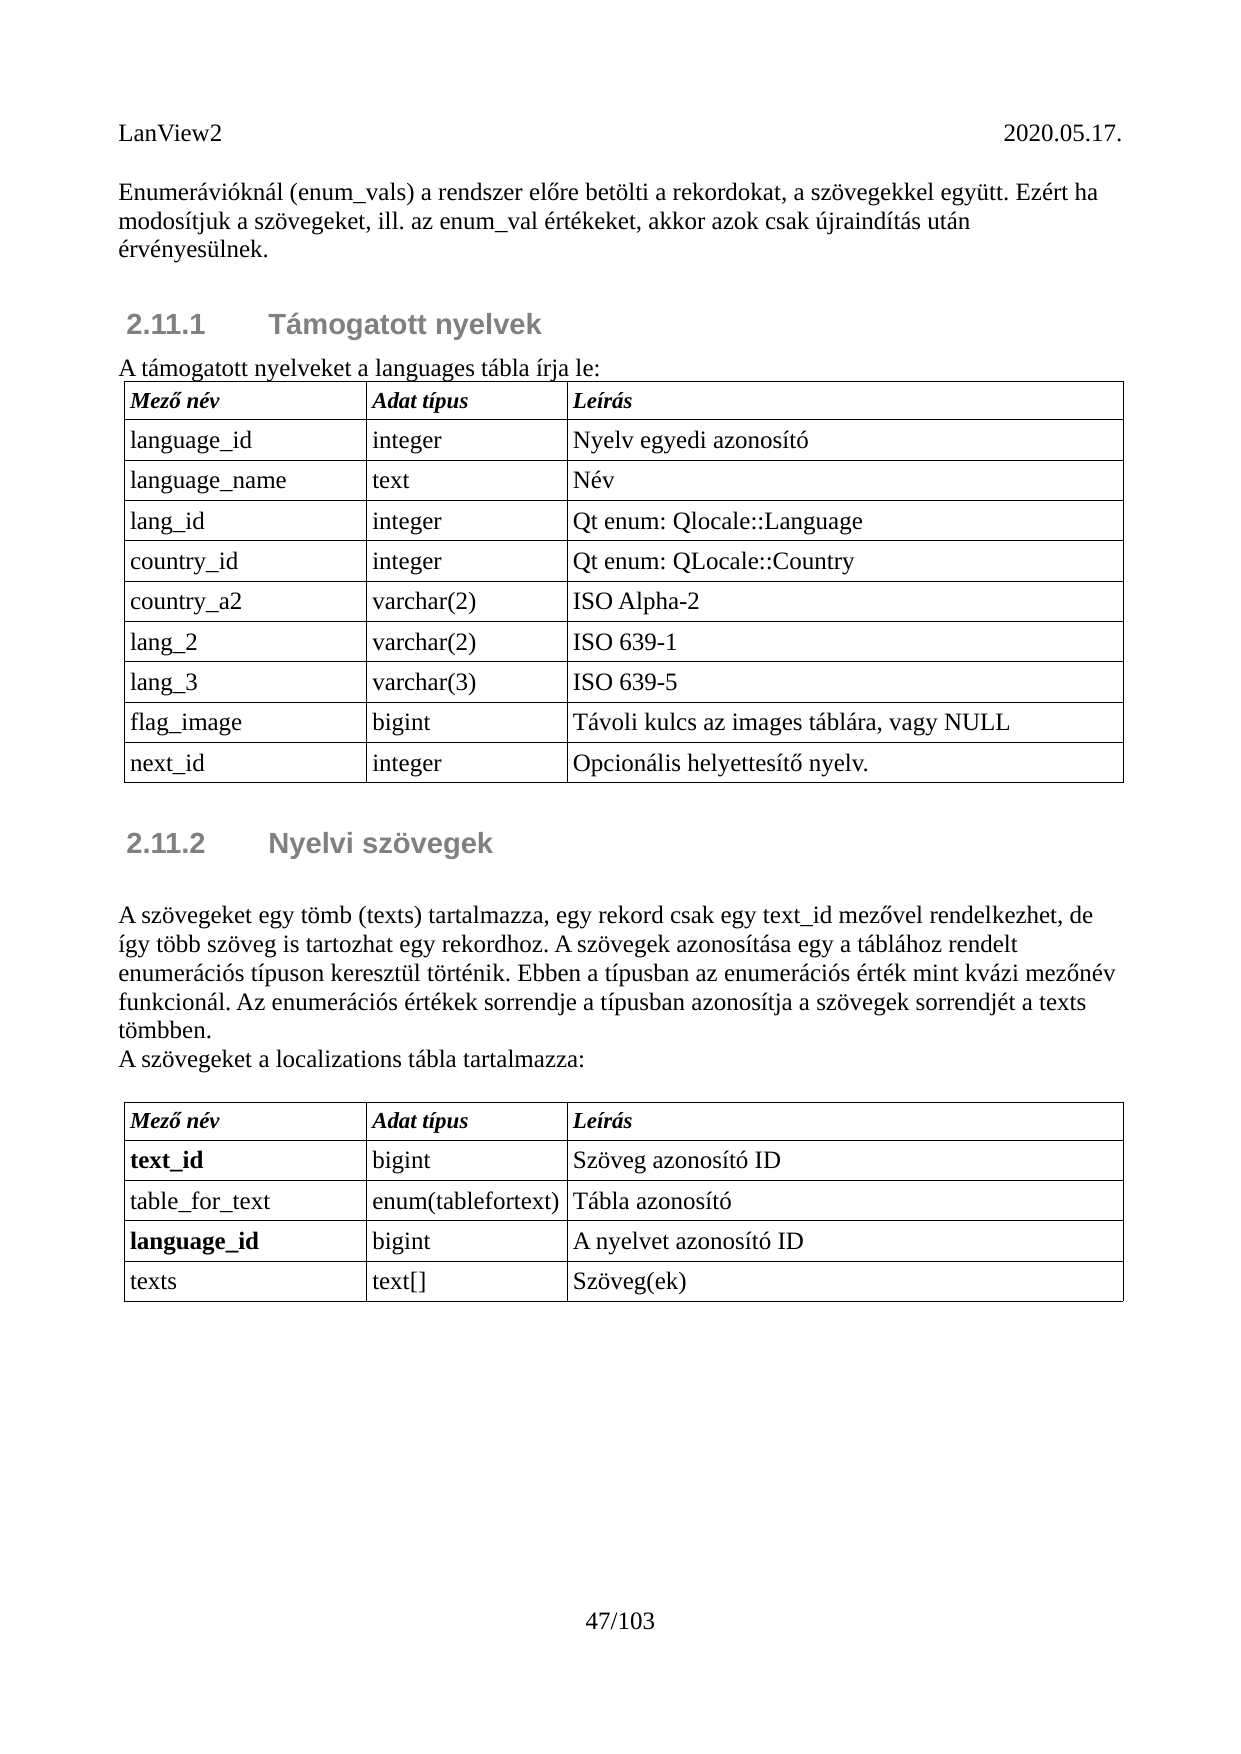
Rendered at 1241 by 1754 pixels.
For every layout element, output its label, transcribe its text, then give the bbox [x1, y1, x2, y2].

table_cell language_id [125, 420, 366, 460]
table_cell language_name [125, 461, 366, 500]
table_cell lang_3 [125, 662, 366, 702]
table_cell integer [367, 420, 567, 460]
table_cell next_id [125, 743, 366, 782]
table_cell ISO Alpha-2 [568, 582, 1123, 621]
table_cell bigint [367, 1221, 567, 1261]
text A szövegeket egy tömb (texts) tartalmazza, egy rekord csak egy text_id mezővel rendelkezhet, de így több szöveg is tartozhat egy rekordhoz. A szövegek azonosítása egy a táblához rendelt enumerációs típuson keresztül történik. Ebben a típusban az enumerációs érték mint kvázi mezőnév funkcionál. Az enumerációs értékek sorrendje a típusban azonosítja a szövegek sorrendjét a texts tömbben. [118, 900, 1122, 1044]
table_header Mező név [125, 1103, 366, 1139]
table_cell Név [568, 461, 1123, 500]
table_cell Szöveg(ek) [568, 1262, 1123, 1301]
table_header Adat típus [367, 382, 567, 419]
table_cell Opcionális helyettesítő nyelv. [568, 743, 1123, 782]
subtitle Nyelvi szövegek [118, 826, 1122, 859]
table_cell ISO 639-1 [568, 622, 1123, 661]
table_cell bigint [367, 703, 567, 742]
text A támogatott nyelveket a languages tábla írja le: [118, 353, 1122, 381]
table_cell Távoli kulcs az images táblára, vagy NULL [568, 703, 1123, 742]
table_cell enum(tablefortext) [367, 1181, 567, 1220]
table_cell language_id [125, 1221, 366, 1261]
table_cell flag_image [125, 703, 366, 742]
text Enumerávióknál (enum_vals) a rendszer előre betölti a rekordokat, a szövegekkel együtt. Ezért ha modosítjuk a szövegeket, ill. az enum_val értékeket, akkor azok csak újraindítás után érvényesülnek. [118, 177, 1122, 263]
subtitle Támogatott nyelvek [118, 307, 1122, 340]
table_header Leírás [568, 1103, 1123, 1139]
table_cell lang_2 [125, 622, 366, 661]
table_cell texts [125, 1262, 366, 1301]
table_cell Qt enum: QLocale::Country [568, 541, 1123, 581]
table_cell bigint [367, 1141, 567, 1180]
table_cell text [367, 461, 567, 500]
table_header Leírás [568, 382, 1123, 419]
table_cell integer [367, 743, 567, 782]
table_cell Tábla azonosító [568, 1181, 1123, 1220]
table_cell varchar(2) [367, 622, 567, 661]
table_cell text_id [125, 1141, 366, 1180]
table_cell integer [367, 541, 567, 581]
table_header Mező név [125, 382, 366, 419]
table_cell Qt enum: Qlocale::Language [568, 501, 1123, 540]
table_cell country_id [125, 541, 366, 581]
table_cell Nyelv egyedi azonosító [568, 420, 1123, 460]
table_cell Szöveg azonosító ID [568, 1141, 1123, 1180]
table_cell integer [367, 501, 567, 540]
table_cell varchar(3) [367, 662, 567, 702]
table_cell varchar(2) [367, 582, 567, 621]
text A szövegeket a localizations tábla tartalmazza: [118, 1044, 1122, 1073]
table_cell country_a2 [125, 582, 366, 621]
table_cell A nyelvet azonosító ID [568, 1221, 1123, 1261]
table_header Adat típus [367, 1103, 567, 1139]
table_cell ISO 639-5 [568, 662, 1123, 702]
table_cell lang_id [125, 501, 366, 540]
table_cell text[] [367, 1262, 567, 1301]
table_cell table_for_text [125, 1181, 366, 1220]
